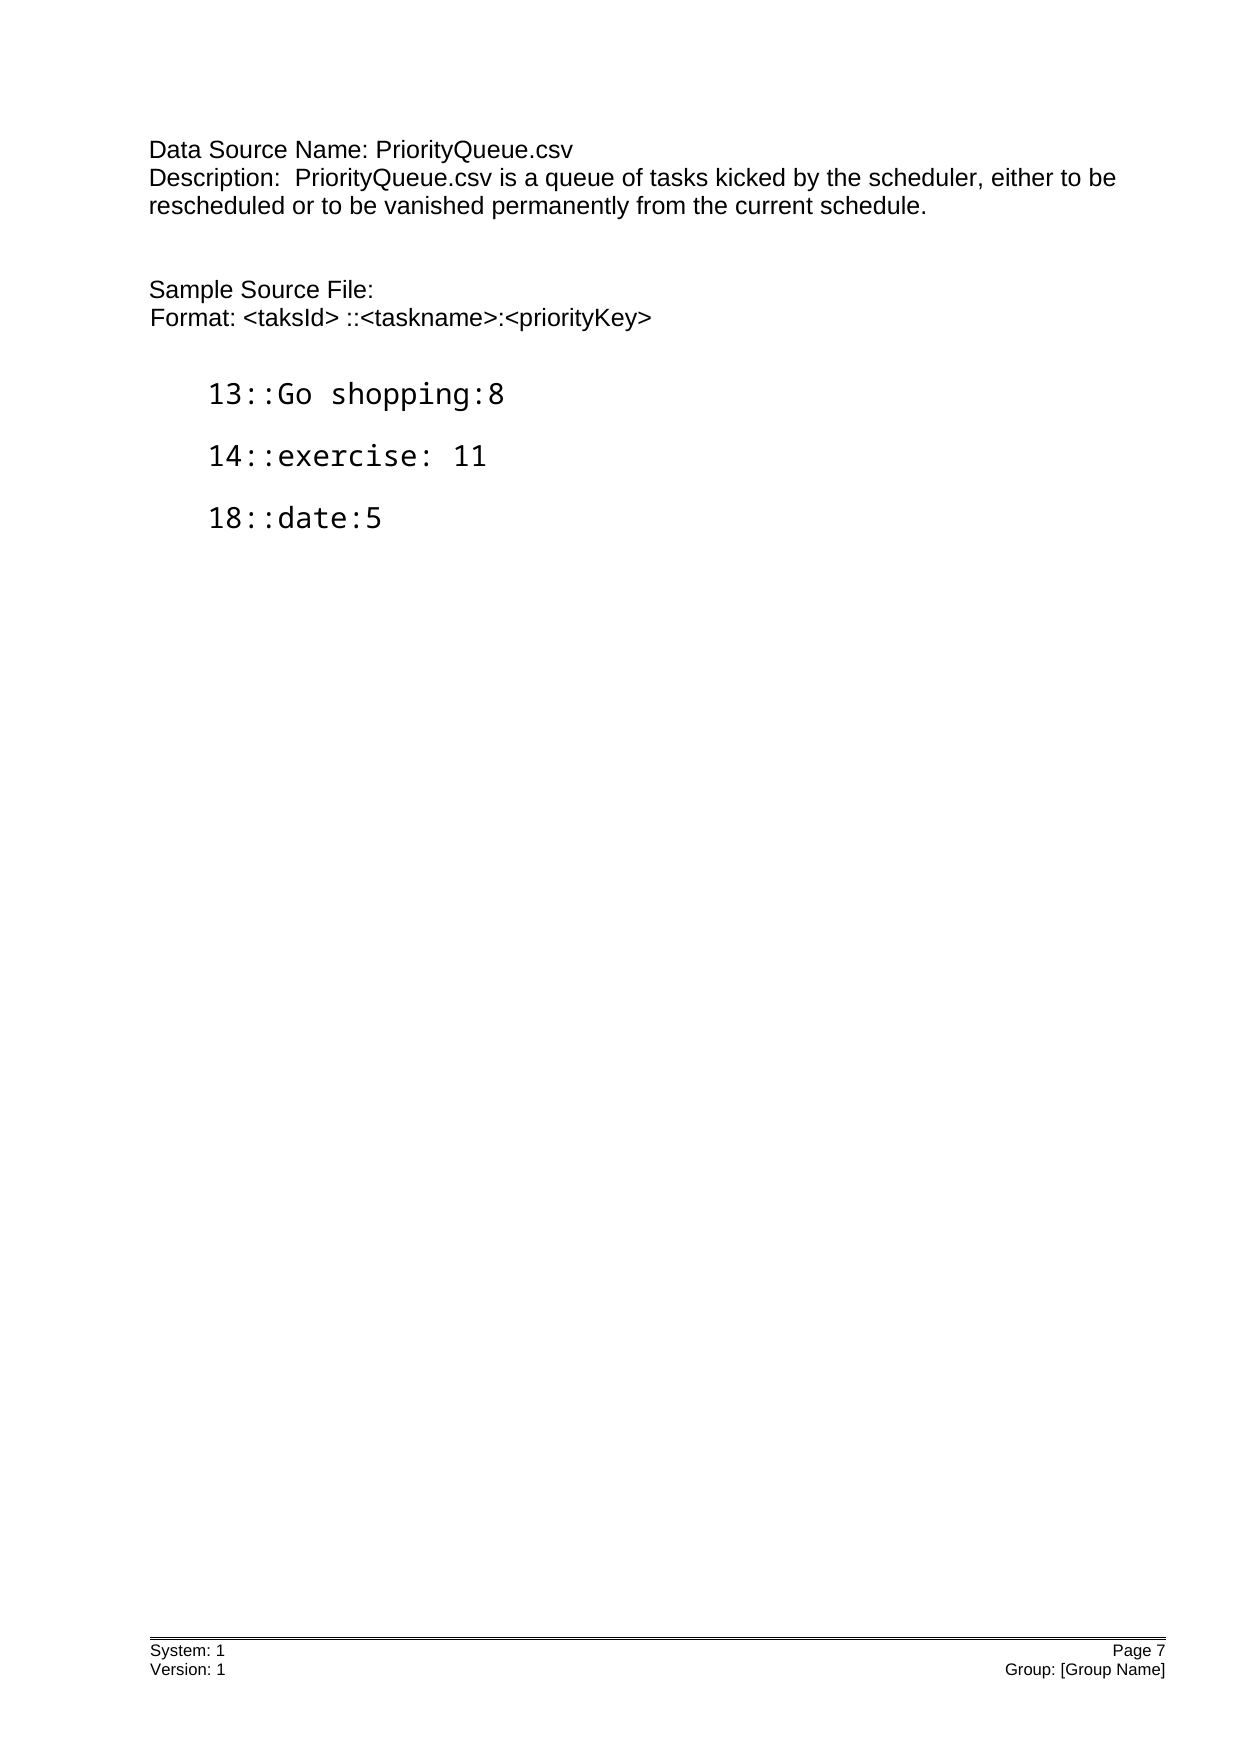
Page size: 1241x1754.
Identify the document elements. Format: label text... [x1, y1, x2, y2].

text Description: PriorityQueue.csv is a queue of tasks kicked by the scheduler, either to be rescheduled or to be vanished permanently from the current schedule. [148, 164, 1166, 220]
title 13::Go shopping:8 [207, 373, 1148, 413]
title 18::date:5 [207, 497, 1148, 537]
title 14::exercise: 11 [207, 435, 1148, 475]
text Format: <taksId> ::<taskname>:<priorityKey> [148, 304, 1166, 332]
text Sample Source File: [148, 276, 1166, 304]
text Data Source Name: PriorityQueue.csv [148, 136, 1166, 164]
